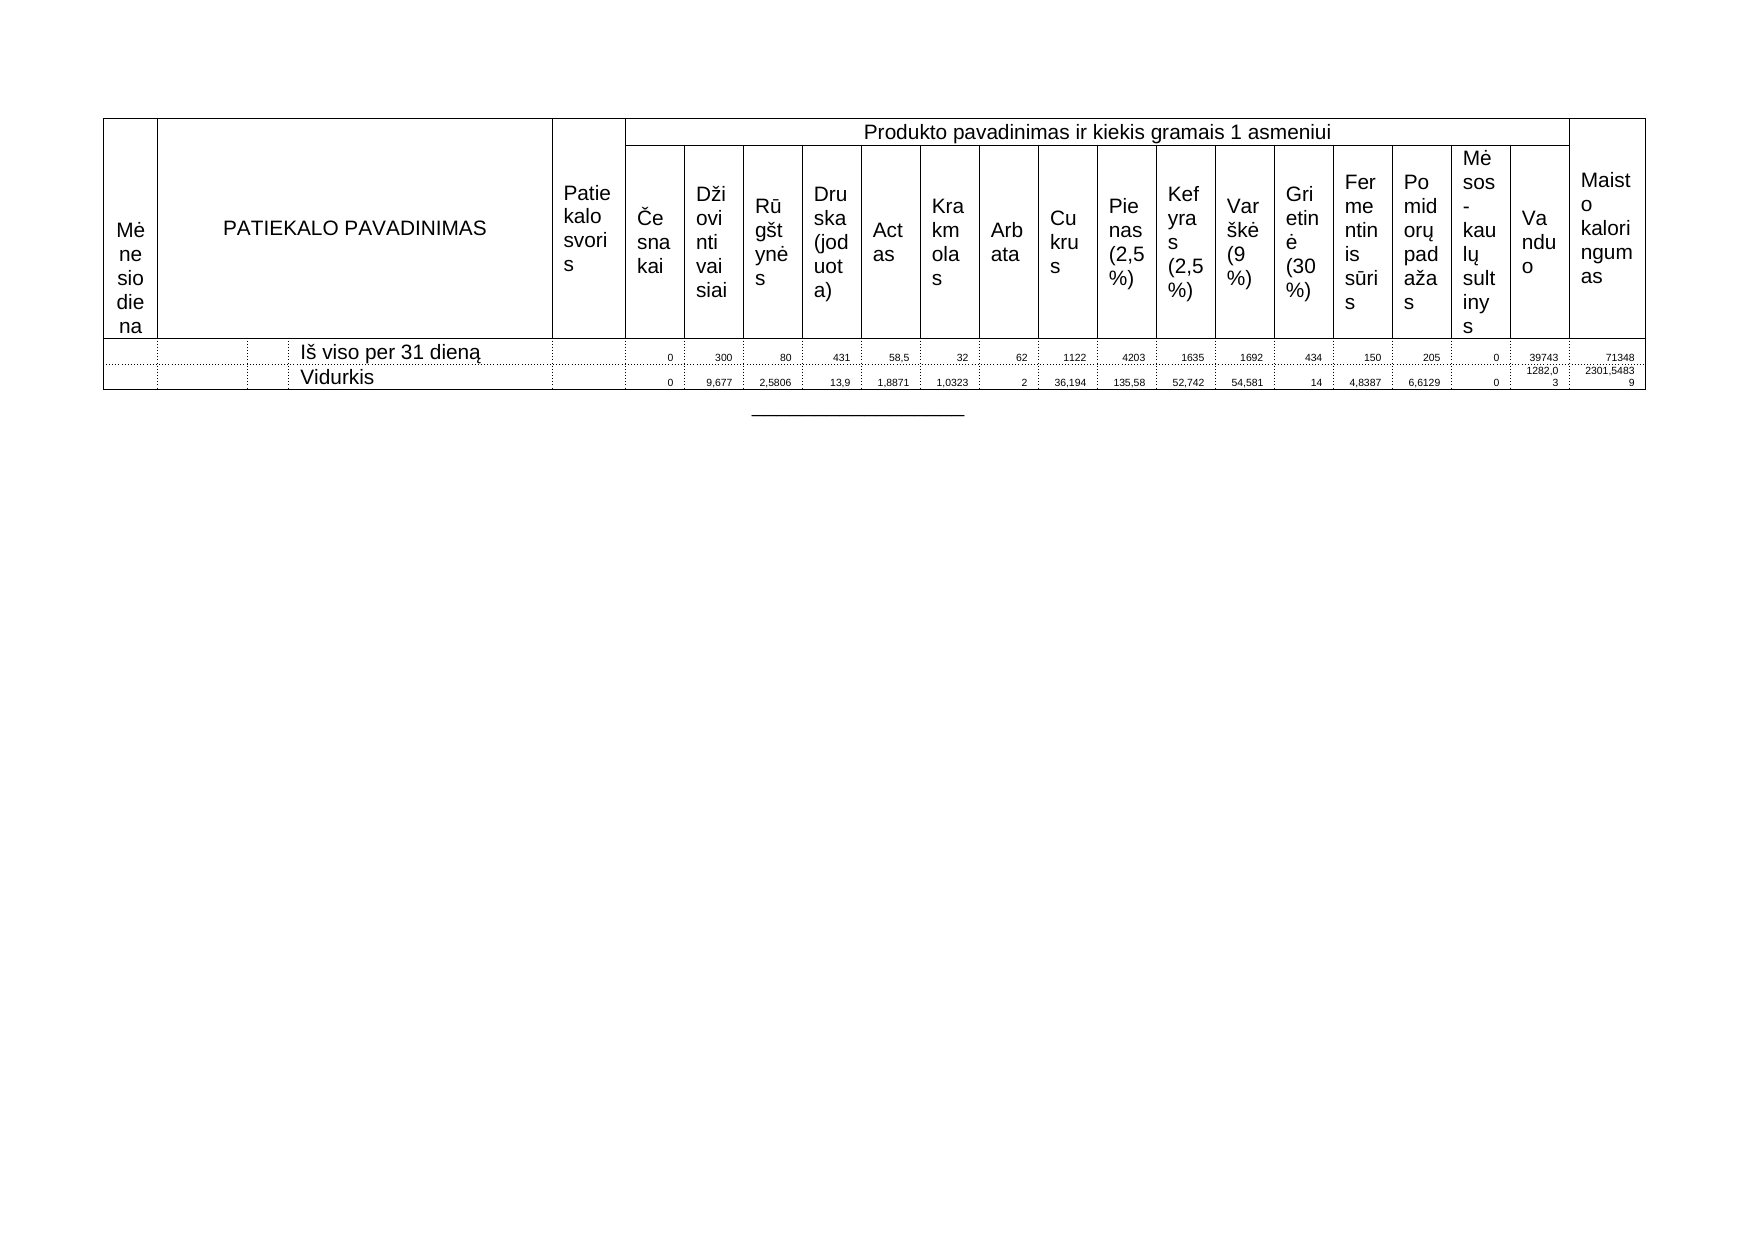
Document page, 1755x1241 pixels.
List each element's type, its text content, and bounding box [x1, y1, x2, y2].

table_cell Grietinė (30 %) [1275, 146, 1333, 337]
table_cell Varškė (9 %) [1216, 146, 1274, 337]
table_cell Mėsos-kaulų sultinys [1452, 146, 1510, 337]
table_header Patiekalo svoris [553, 119, 625, 337]
table_cell Krakmolas [921, 146, 979, 337]
table_header PATIEKALO PAVADINIMAS [158, 119, 552, 337]
table_cell Kefyras (2,5 %) [1157, 146, 1215, 337]
table_cell Actas [862, 146, 920, 337]
table_cell Fermentinis sūris [1334, 146, 1392, 337]
table_header Mėnesio diena [104, 119, 157, 337]
table_cell Pomidorų padažas [1393, 146, 1451, 337]
table_cell Rūgštynės [744, 146, 802, 337]
text _________________ [103, 390, 1612, 419]
table_header Maisto kaloringumas [1570, 119, 1645, 337]
table_cell Arbata [980, 146, 1038, 337]
table_cell Cukrus [1039, 146, 1097, 337]
table_cell Česnakai [626, 146, 684, 337]
table_cell Druska (joduota) [803, 146, 861, 337]
table_cell Džiovinti vaisiai [685, 146, 743, 337]
table_header Produkto pavadinimas ir kiekis gramais 1 asmeniui [626, 119, 1569, 145]
table_cell Vanduo [1511, 146, 1569, 337]
table_cell Pienas (2,5 %) [1098, 146, 1156, 337]
